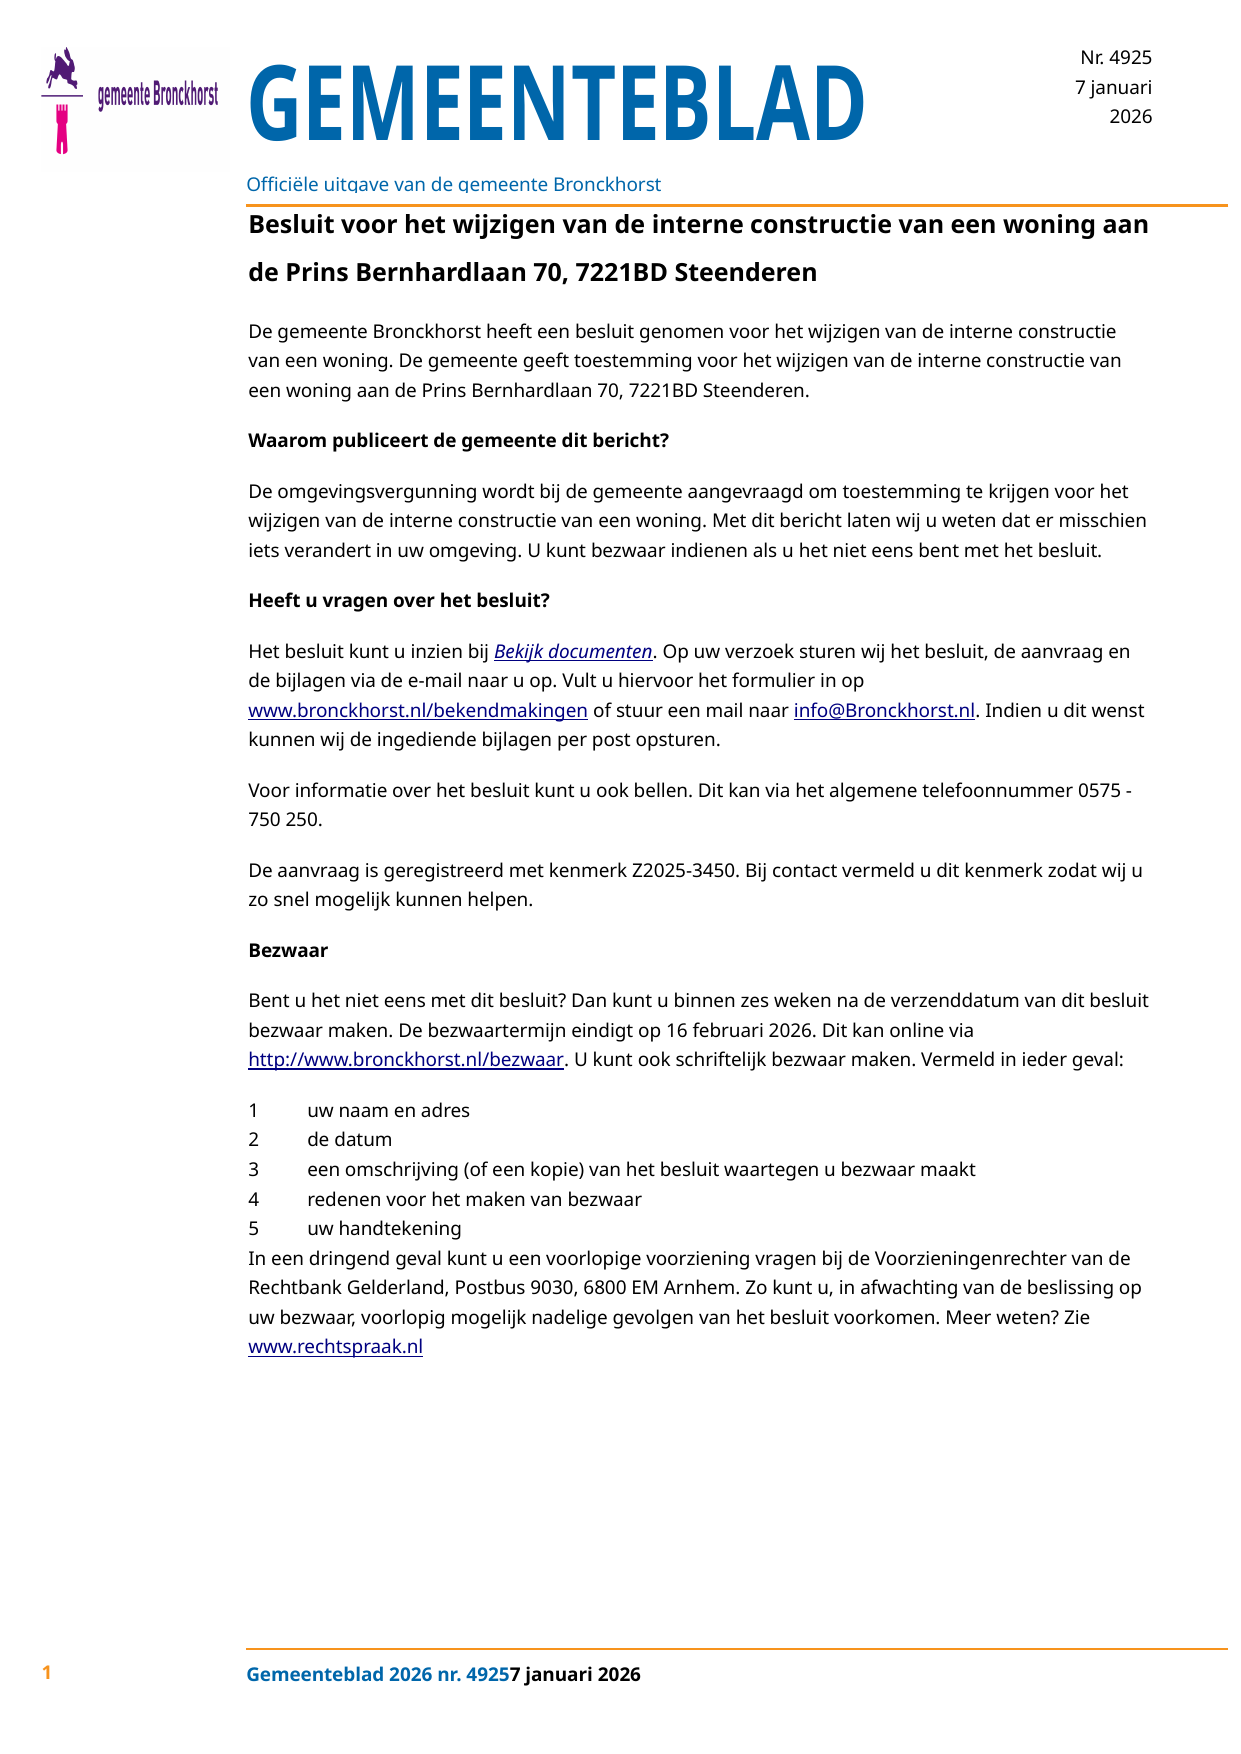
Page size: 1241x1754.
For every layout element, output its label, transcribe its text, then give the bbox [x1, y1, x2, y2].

text Bezwaar [248, 937, 1152, 963]
text Bent u het niet eens met dit besluit? Dan kunt u binnen zes weken na de verzenddatum van dit besluit bezwaar maken. De bezwaartermijn eindigt op 16 februari 2026. Dit kan online via http://www.bronckhorst.nl/bezwaar. U kunt ook schriftelijk bezwaar maken. Vermeld in ieder geval: [248, 987, 1152, 1072]
text Heeft u vragen over het besluit? [248, 587, 1152, 613]
text De omgevingsvergunning wordt bij de gemeente aangevraagd om toestemming te krijgen voor het wijzigen van de interne constructie van een woning. Met dit bericht laten wij u weten dat er misschien iets verandert in uw omgeving. U kunt bezwaar indienen als u het niet eens bent met het besluit. [248, 478, 1152, 563]
text De gemeente Bronckhorst heeft een besluit genomen voor het wijzigen van de interne constructie van een woning. De gemeente geeft toestemming voor het wijzigen van de interne constructie van een woning aan de Prins Bernhardlaan 70, 7221BD Steenderen. [248, 318, 1152, 403]
text Het besluit kunt u inzien bij Bekijk documenten. Op uw verzoek sturen wij het besluit, de aanvraag en de bijlagen via de e-mail naar u op. Vult u hiervoor het formulier in op www.bronckhorst.nl/bekendmakingen of stuur een mail naar info@Bronckhorst.nl. Indien u dit wenst kunnen wij de ingediende bijlagen per post opsturen. [248, 638, 1152, 752]
text Voor informatie over het besluit kunt u ook bellen. Dit kan via het algemene telefoonnummer 0575 - 750 250. [248, 777, 1152, 832]
text Waarom publiceert de gemeente dit bericht? [248, 427, 1152, 453]
list uw handtekening [248, 1215, 1152, 1241]
list de datum [248, 1127, 1152, 1152]
text In een dringend geval kunt u een voorlopige voorziening vragen bij de Voorzieningenrechter van de Rechtbank Gelderland, Postbus 9030, 6800 EM Arnhem. Zo kunt u, in afwachting van de beslissing op uw bezwaar, voorlopig mogelijk nadelige gevolgen van het besluit voorkomen. Meer weten? Zie www.rechtspraak.nl [248, 1245, 1152, 1359]
list een omschrijving (of een kopie) van het besluit waartegen u bezwaar maakt [248, 1156, 1152, 1182]
text Besluit voor het wijzigen van de interne constructie van een woning aan de Prins Bernhardlaan 70, 7221BD Steenderen [248, 207, 1152, 288]
text De aanvraag is geregistreerd met kenmerk Z2025-3450. Bij contact vermeld u dit kenmerk zodat wij u zo snel mogelijk kunnen helpen. [248, 857, 1152, 912]
list redenen voor het maken van bezwaar [248, 1186, 1152, 1212]
list uw naam en adres [248, 1097, 1152, 1123]
picture [41, 47, 231, 172]
